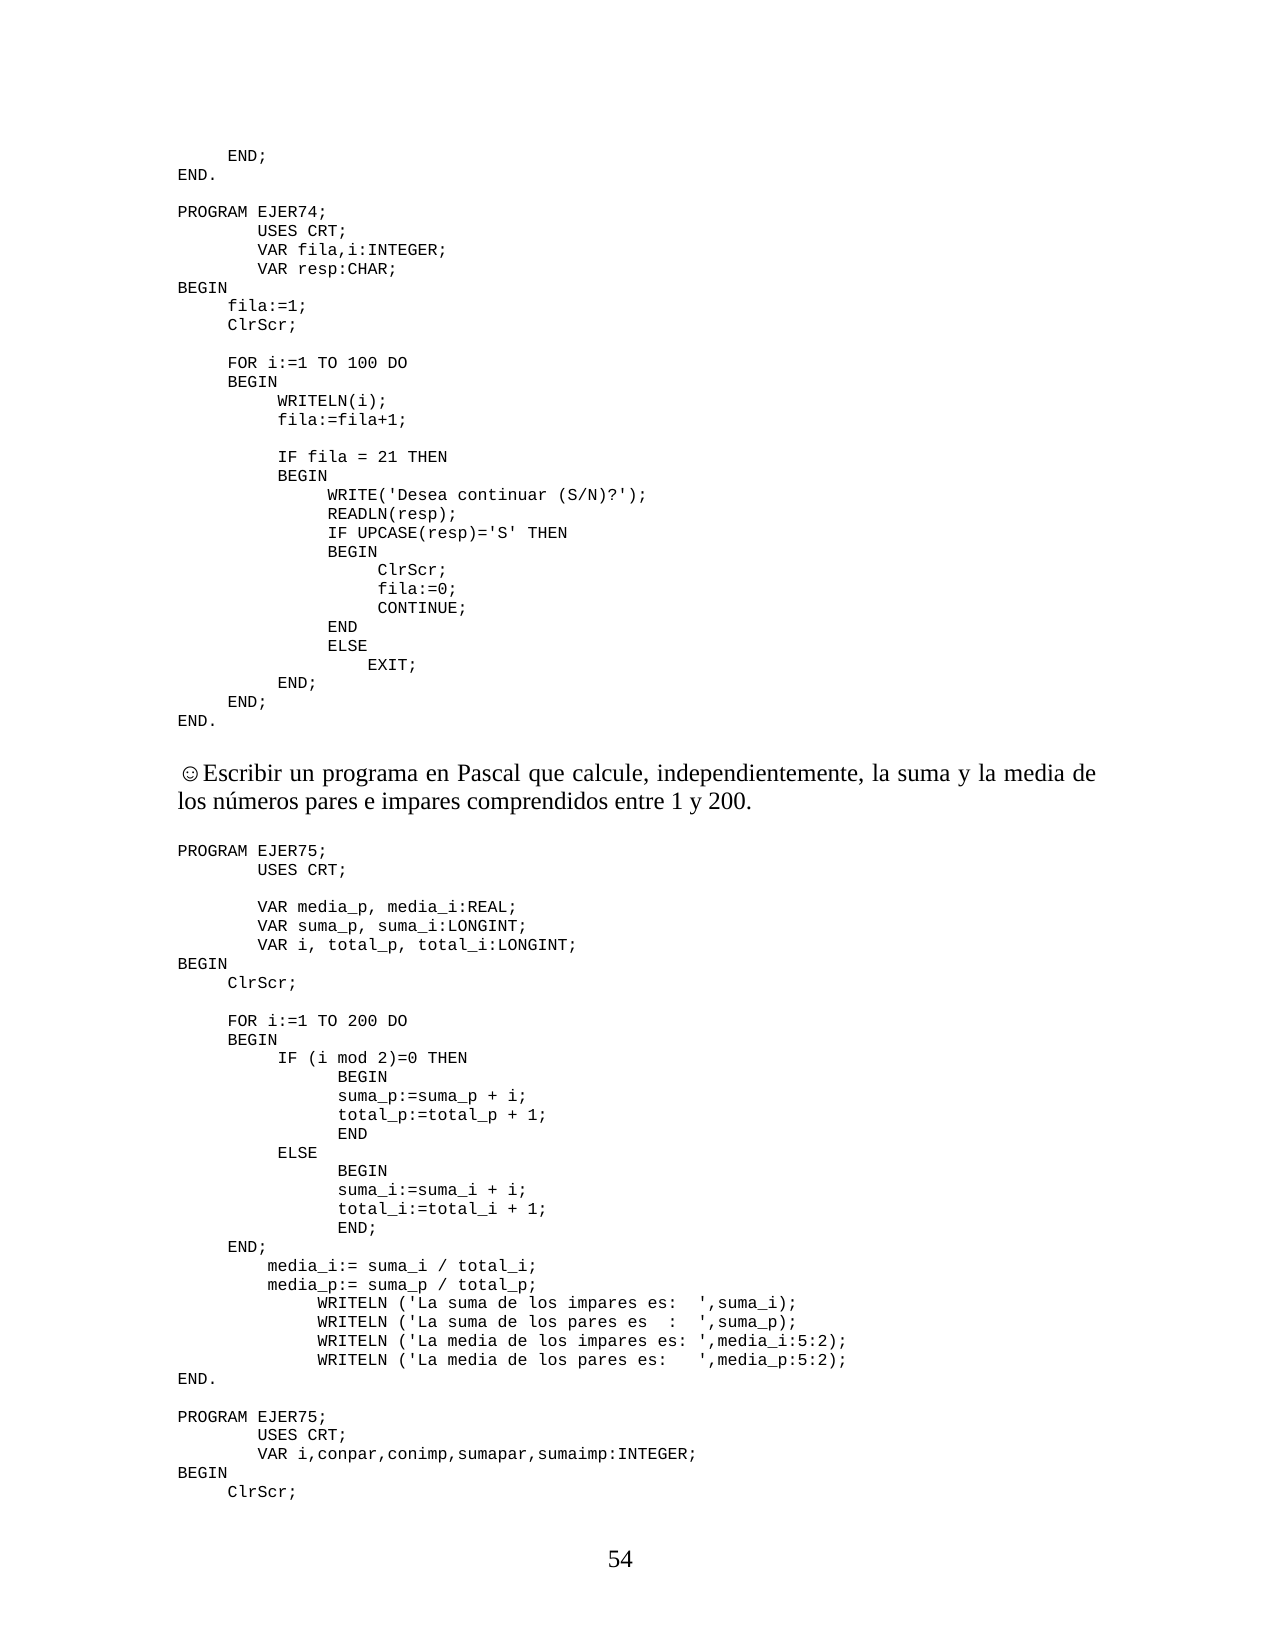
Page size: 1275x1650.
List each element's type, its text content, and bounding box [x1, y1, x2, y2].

text suma_p:=suma_p + i; [177, 1088, 1098, 1106]
text ClrScr; [177, 1483, 1098, 1502]
text VAR i, total_p, total_i:LONGINT; [177, 937, 1098, 956]
text END; [177, 1219, 1098, 1238]
text USES CRT; [177, 1427, 1098, 1446]
text EXIT; [177, 656, 1098, 675]
text IF fila = 21 THEN [177, 449, 1098, 468]
text WRITELN ('La media de los impares es: ',media_i:5:2); [177, 1333, 1098, 1352]
text VAR i,conpar,conimp,sumapar,sumaimp:INTEGER; [177, 1446, 1098, 1465]
text ELSE [177, 637, 1098, 656]
text WRITELN ('La suma de los impares es: ',suma_i); [177, 1295, 1098, 1314]
text WRITELN ('La media de los pares es: ',media_p:5:2); [177, 1352, 1098, 1370]
text fila:=0; [177, 581, 1098, 600]
text END. [177, 166, 1098, 185]
text BEGIN [177, 543, 1098, 562]
text WRITELN ('La suma de los pares es : ',suma_p); [177, 1314, 1098, 1333]
text suma_i:=suma_i + i; [177, 1182, 1098, 1201]
text BEGIN [177, 1465, 1098, 1483]
text USES CRT; [177, 861, 1098, 880]
text media_i:= suma_i / total_i; [177, 1257, 1098, 1276]
text fila:=1; [177, 298, 1098, 317]
text END. [177, 713, 1098, 732]
text END; [177, 148, 1098, 166]
text BEGIN [177, 1069, 1098, 1088]
text END [177, 618, 1098, 637]
text END; [177, 675, 1098, 694]
text BEGIN [177, 956, 1098, 974]
text END; [177, 694, 1098, 713]
text BEGIN [177, 1163, 1098, 1182]
text BEGIN [177, 1031, 1098, 1050]
text PROGRAM EJER75; [177, 1408, 1098, 1427]
text ClrScr; [177, 317, 1098, 336]
text total_i:=total_i + 1; [177, 1201, 1098, 1219]
text fila:=fila+1; [177, 411, 1098, 430]
text ClrScr; [177, 974, 1098, 993]
text BEGIN [177, 373, 1098, 392]
text CONTINUE; [177, 600, 1098, 618]
text WRITE('Desea continuar (S/N)?'); [177, 487, 1098, 505]
text READLN(resp); [177, 505, 1098, 524]
text USES CRT; [177, 223, 1098, 241]
text VAR resp:CHAR; [177, 260, 1098, 279]
text BEGIN [177, 468, 1098, 487]
text VAR suma_p, suma_i:LONGINT; [177, 918, 1098, 937]
text FOR i:=1 TO 100 DO [177, 354, 1098, 373]
text VAR media_p, media_i:REAL; [177, 899, 1098, 918]
text END. [177, 1370, 1098, 1389]
text PROGRAM EJER74; [177, 204, 1098, 223]
text ☺Escribir un programa en Pascal que calcule, independientemente, la suma y la media de los números pares e impares comprendidos entre 1 y 200. [177, 759, 1098, 815]
text IF UPCASE(resp)='S' THEN [177, 524, 1098, 543]
text IF (i mod 2)=0 THEN [177, 1050, 1098, 1069]
text WRITELN(i); [177, 392, 1098, 411]
text PROGRAM EJER75; [177, 842, 1098, 861]
text VAR fila,i:INTEGER; [177, 241, 1098, 260]
text END; [177, 1238, 1098, 1257]
text ELSE [177, 1144, 1098, 1163]
text END [177, 1125, 1098, 1144]
text ClrScr; [177, 562, 1098, 581]
text BEGIN [177, 279, 1098, 298]
text total_p:=total_p + 1; [177, 1106, 1098, 1125]
text media_p:= suma_p / total_p; [177, 1276, 1098, 1295]
text FOR i:=1 TO 200 DO [177, 1012, 1098, 1031]
